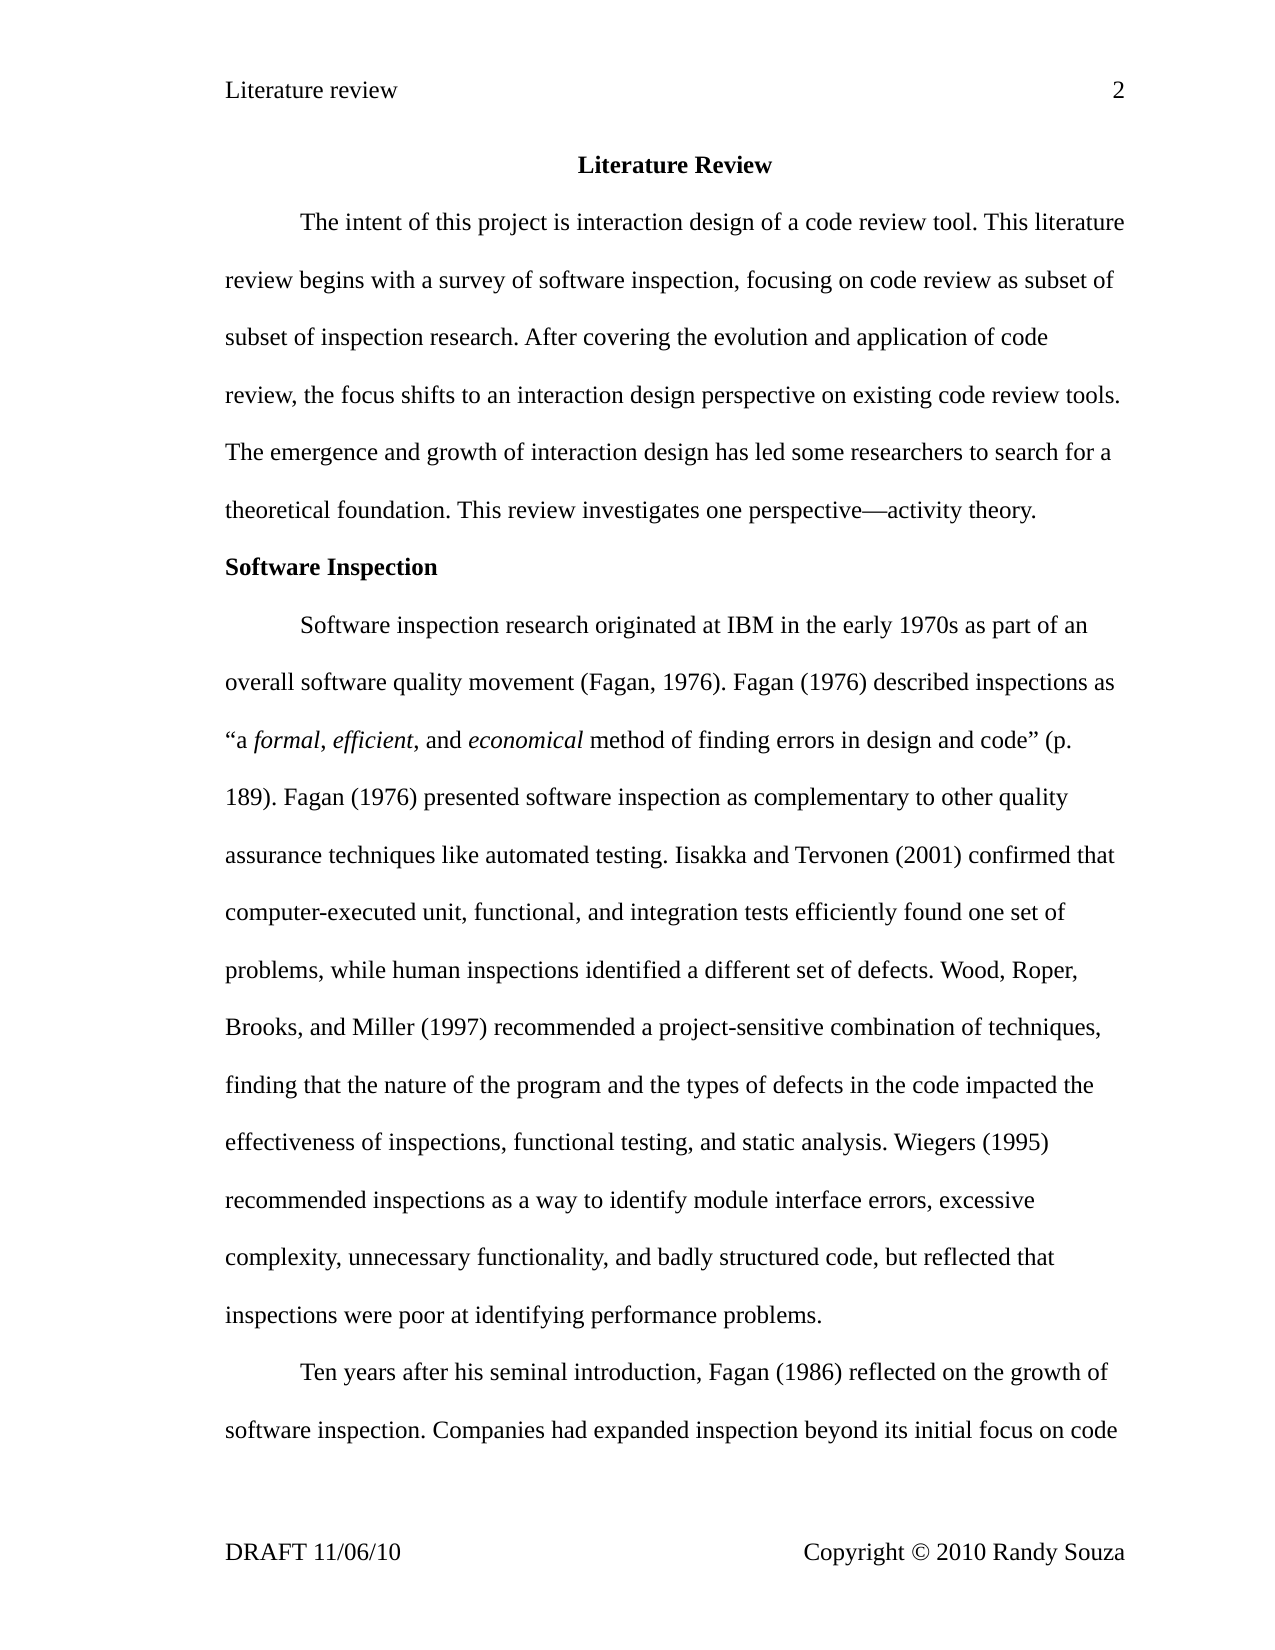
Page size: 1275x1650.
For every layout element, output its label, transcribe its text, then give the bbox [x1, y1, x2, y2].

text Software inspection research originated at IBM in the early 1970s as part of an overall software quality movement (Fagan, 1976). Fagan (1976) described inspections as “a formal, efficient, and economical method of finding errors in design and code” (p. 189). Fagan (1976) presented software inspection as complementary to other quality assurance techniques like automated testing. Iisakka and Tervonen (2001) confirmed that computer-executed unit, functional, and integration tests efficiently found one set of problems, while human inspections identified a different set of defects. Wood, Roper, Brooks, and Miller (1997) recommended a project-sensitive combination of techniques, finding that the nature of the program and the types of defects in the code impacted the effectiveness of inspections, functional testing, and static analysis. Wiegers (1995) recommended inspections as a way to identify module interface errors, excessive complexity, unnecessary functionality, and badly structured code, but reflected that inspections were poor at identifying performance problems. [225, 610, 1125, 1329]
subtitle Literature Review [225, 150, 1125, 179]
text Ten years after his seminal introduction, Fagan (1986) reflected on the growth of software inspection. Companies had expanded inspection beyond its initial focus on code [225, 1357, 1125, 1444]
text The intent of this project is interaction design of a code review tool. This literature review begins with a survey of software inspection, focusing on code review as subset of subset of inspection research. After covering the evolution and application of code review, the focus shifts to an interaction design perspective on existing code review tools. The emergence and growth of interaction design has led some researchers to search for a theoretical foundation. This review investigates one perspective—activity theory. [225, 207, 1125, 524]
subtitle Software Inspection [225, 552, 1125, 581]
